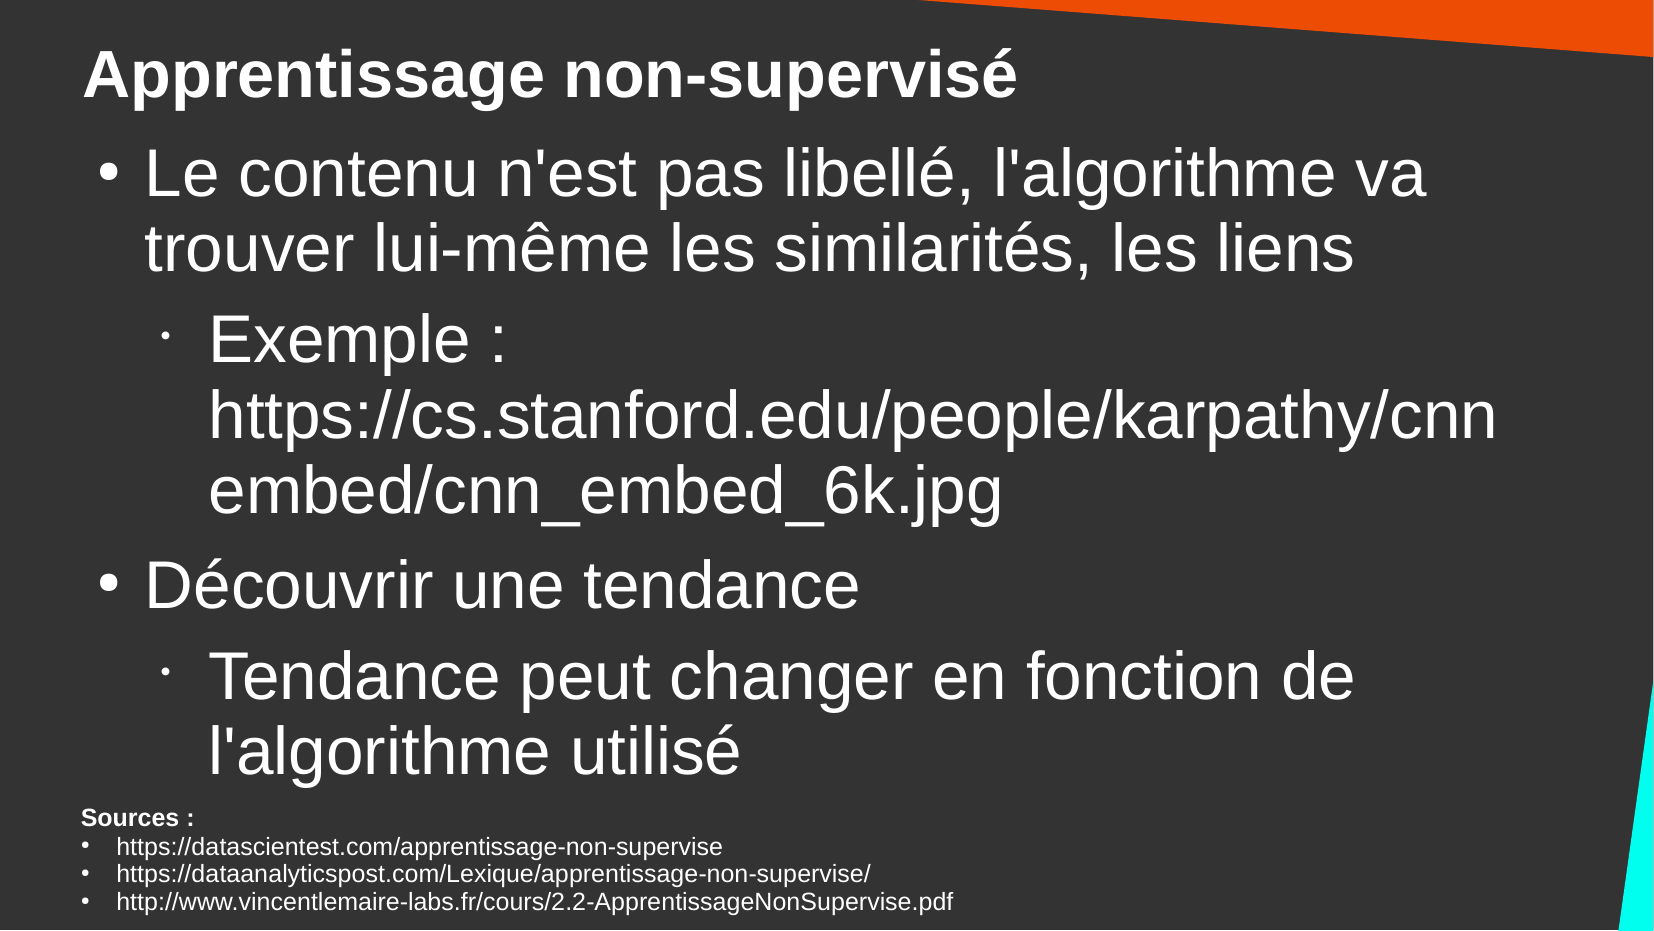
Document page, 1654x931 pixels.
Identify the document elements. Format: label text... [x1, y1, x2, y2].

text_box [918, 0, 1654, 58]
text_box [1618, 675, 1654, 931]
text_box Sources : https://datascientest.com/apprentissage-non-supervise https://dataanalyticspost.com/Lexique/apprentissage-non-supervise/ http://www.vincentlemaire-labs.fr/cours/2.2-ApprentissageNonSupervise.pdf [66, 796, 1483, 924]
list Le contenu n'est pas libellé, l'algorithme va trouver lui-même les similarités, les liens Exemple : https://cs.stanford.edu/people/karpathy/cnnembed/cnn_embed_6k.jpg Découvrir une tendance Tendance peut changer en fonction de l'algorithme utilisé [80, 135, 1501, 804]
title Apprentissage non-supervisé [82, 37, 1571, 115]
